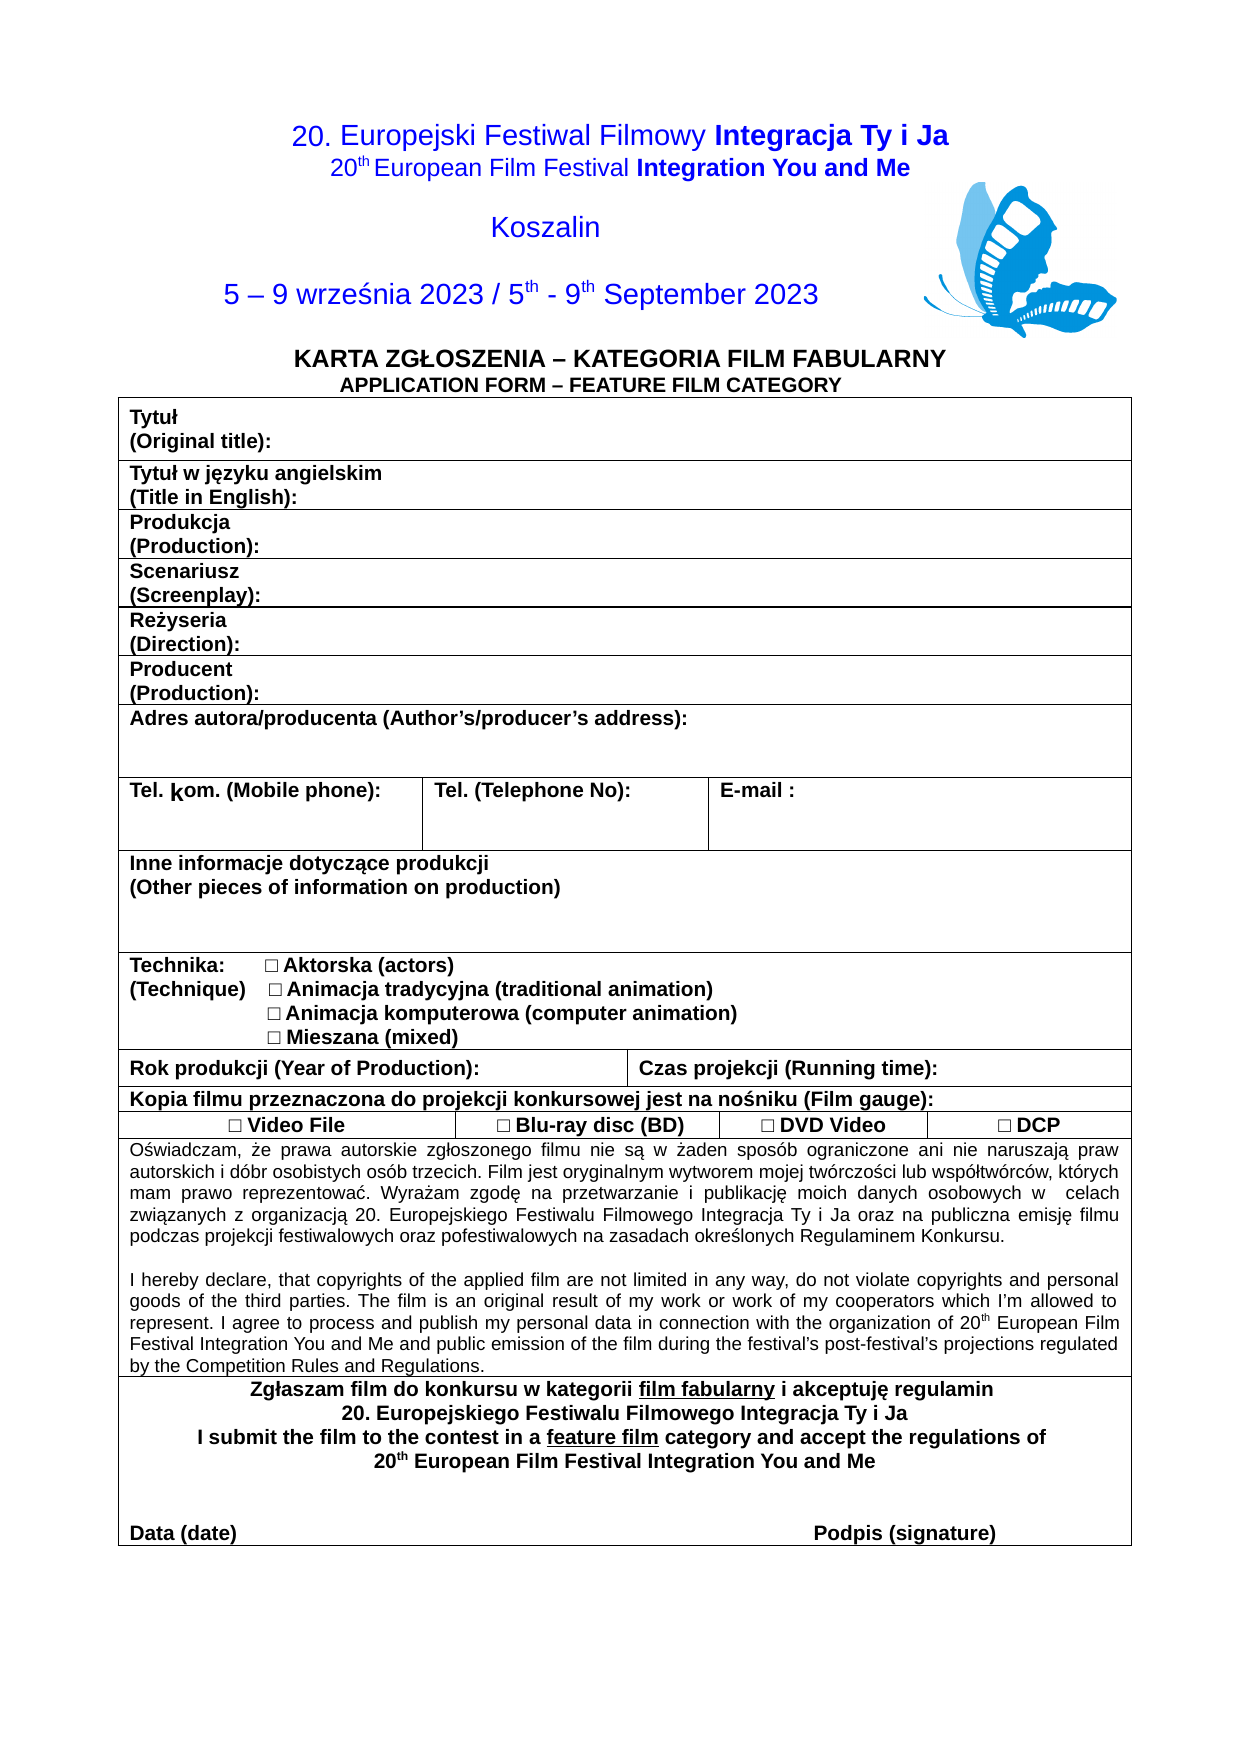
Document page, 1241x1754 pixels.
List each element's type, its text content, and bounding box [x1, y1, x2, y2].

picture [1055, 302, 1060, 311]
table_cell Scenariusz (Screenplay): [119, 559, 1131, 606]
table_cell Oświadczam, że prawa autorskie zgłoszonego filmu nie są w żaden sposób ograniczone ani nie naruszają praw autorskich i dóbr osobistych osób trzecich. Film jest oryginalnym wytworem mojej twórczości lub współtwórców, których mam prawo reprezentować. Wyrażam zgodę na przetwarzanie i publikację moich danych osobowych w celach związanych z organizacją 20. Europejskiego Festiwalu Filmowego Integracja Ty i Ja oraz na publiczna emisję filmu podczas projekcji festiwalowych oraz pofestiwalowych na zasadach określonych Regulaminem Konkursu. I hereby declare, that copyrights of the applied film are not limited in any way, do not violate copyrights and personal goods of the third parties. The film is an original result of my work or work of my cooperators which I’m allowed to represent. I agree to process and publish my personal data in connection with the organization of 20th European Film Festival Integration You and Me and public emission of the film during the festival’s post-festival’s projections regulated by the Competition Rules and Regulations. [119, 1139, 1131, 1376]
table_cell Technika: □ Aktorska (actors) (Technique) □ Animacja tradycyjna (traditional animation) □ Animacja komputerowa (computer animation) □ Mieszana (mixed) [119, 953, 1131, 1049]
text 20th European Film Festival Integration You and Me [118, 153, 1122, 181]
picture [1078, 301, 1090, 314]
table_cell Kopia filmu przeznaczona do projekcji konkursowej jest na nośniku (Film gauge): [119, 1087, 1131, 1111]
table_cell Adres autora/producenta (Author’s/producer’s address): [119, 705, 1131, 777]
table_cell Producent (Production): [119, 656, 1131, 704]
text KARTA ZGŁOSZENIA – KATEGORIA FILM FABULARNY [118, 344, 1122, 373]
table_cell Rok produkcji (Year of Production): [119, 1050, 627, 1086]
table_cell E-mail : [709, 778, 1131, 850]
table_cell Zgłaszam film do konkursu w kategorii film fabularny i akceptuję regulamin 20. Europejskiego Festiwalu Filmowego Integracja Ty i Ja I submit the film to the contest in a feature film category and accept the regulations of 20th European Film Festival Integration You and Me Data (date) Podpis (signature) [119, 1377, 1131, 1545]
text 5 – 9 września 2023 / 5th - 9th September 2023 [118, 277, 923, 311]
text [1117, 210, 1122, 244]
table_header Tytuł (Original title): [119, 398, 1131, 459]
table_cell □ DCP [928, 1112, 1131, 1138]
picture [1023, 303, 1117, 338]
table_cell Czas projekcji (Running time): [628, 1050, 1131, 1086]
picture [981, 274, 992, 281]
table_cell Tel. (Telephone No): [423, 778, 708, 850]
picture [923, 182, 1117, 338]
picture [981, 282, 991, 287]
picture [1004, 202, 1040, 235]
table_cell Reżyseria (Direction): [119, 608, 1131, 655]
picture [1089, 302, 1106, 318]
table_cell Produkcja (Production): [119, 510, 1131, 557]
picture [992, 225, 1018, 248]
text Koszalin [118, 210, 923, 244]
table_cell Tel. kom. (Mobile phone): [119, 778, 422, 850]
table_cell Inne informacje dotyczące produkcji (Other pieces of information on production) [119, 851, 1131, 952]
table_cell □ DVD Video [720, 1112, 927, 1138]
picture [986, 242, 1005, 258]
text APPLICATION FORM – FEATURE FILM CATEGORY [266, 373, 1122, 397]
table_cell Tytuł w języku angielskim (Title in English): [119, 461, 1131, 508]
picture [1069, 300, 1078, 312]
table_cell □ Blu-ray disc (BD) [456, 1112, 719, 1138]
picture [1062, 301, 1068, 311]
picture [981, 265, 994, 274]
table_cell □ Video File [119, 1112, 455, 1138]
picture [982, 255, 998, 267]
text 20. Europejski Festiwal Filmowy Integracja Ty i Ja [118, 118, 1122, 153]
